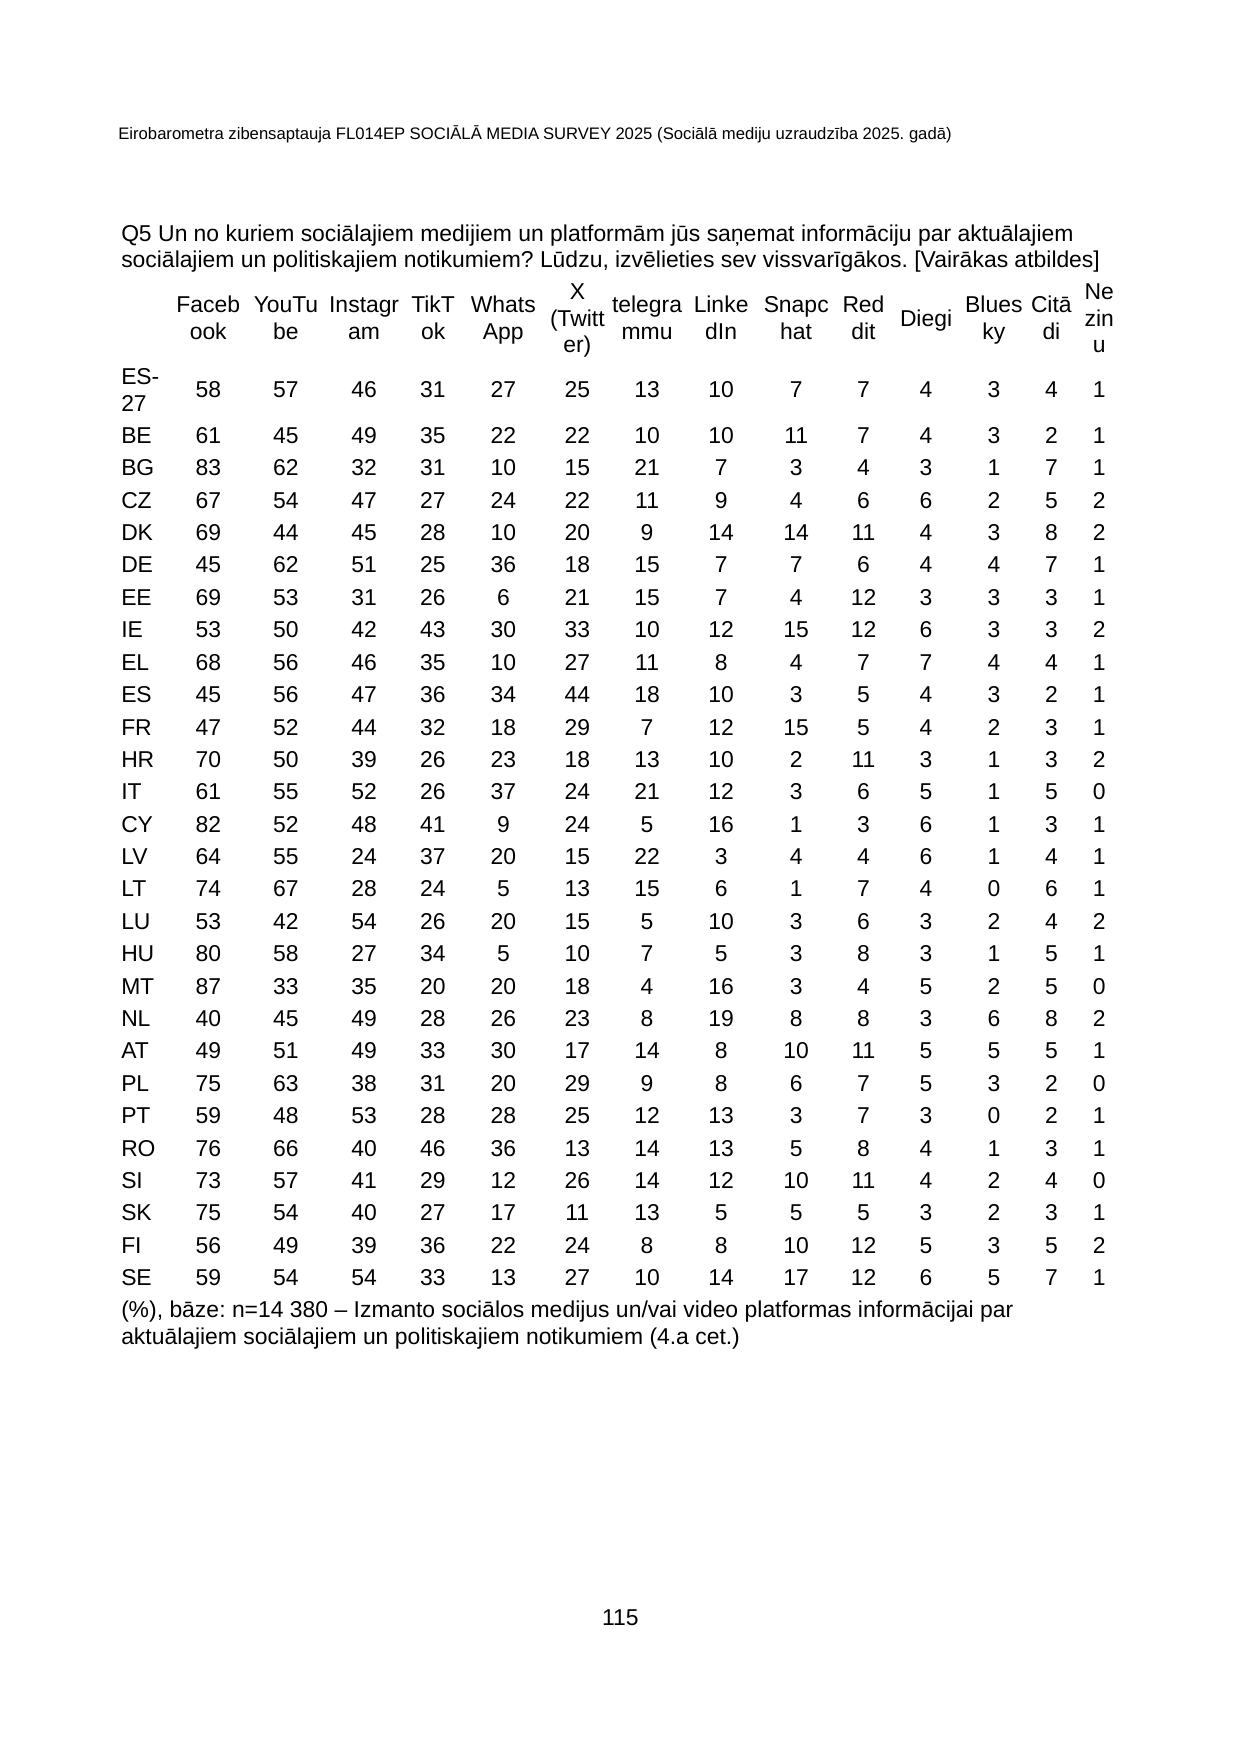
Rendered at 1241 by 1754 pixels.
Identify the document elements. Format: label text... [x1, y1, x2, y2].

table_cell Bluesky [960, 275, 1027, 360]
table_cell 27 [546, 646, 608, 678]
table_cell 15 [546, 451, 608, 484]
table_cell SI [118, 1164, 167, 1196]
table_cell DK [118, 516, 167, 548]
table_cell 6 [891, 613, 960, 646]
table_cell 31 [323, 581, 405, 613]
table_cell 21 [608, 775, 685, 808]
table_cell 53 [167, 613, 249, 646]
table_cell 34 [460, 678, 546, 710]
table_cell LV [118, 840, 167, 872]
table_cell 8 [685, 1067, 756, 1099]
table_cell NL [118, 1002, 167, 1034]
table_cell 10 [685, 743, 756, 775]
table_cell 29 [405, 1164, 460, 1196]
table_cell 40 [323, 1132, 405, 1164]
table_cell 7 [835, 1067, 891, 1099]
table_cell 0 [1076, 970, 1122, 1002]
table_cell 3 [756, 678, 835, 710]
table_cell 5 [460, 873, 546, 905]
table_cell 7 [685, 451, 756, 484]
table_cell 18 [460, 710, 546, 743]
table_cell 33 [405, 1034, 460, 1067]
table_cell HR [118, 743, 167, 775]
table_cell 5 [835, 710, 891, 743]
table_cell 47 [323, 678, 405, 710]
table_cell 13 [608, 1196, 685, 1229]
table_cell 49 [167, 1034, 249, 1067]
table_cell 7 [1027, 549, 1076, 581]
table_cell TikTok [405, 275, 460, 360]
table_cell 0 [960, 873, 1027, 905]
table_cell 10 [685, 905, 756, 937]
table_cell 8 [835, 1132, 891, 1164]
table_cell 27 [546, 1261, 608, 1293]
table_cell 28 [323, 873, 405, 905]
table_cell 22 [460, 1229, 546, 1261]
table_cell 52 [249, 710, 322, 743]
table_cell X (Twitter) [546, 275, 608, 360]
table_cell 58 [167, 360, 249, 419]
table_cell 2 [960, 970, 1027, 1002]
table_cell 49 [323, 419, 405, 451]
table_cell 20 [405, 970, 460, 1002]
table_cell 5 [960, 1261, 1027, 1293]
table_cell 46 [405, 1132, 460, 1164]
table_cell Nezinu [1076, 275, 1122, 360]
table_cell 10 [685, 678, 756, 710]
table_cell 20 [546, 516, 608, 548]
table_cell 2 [1027, 678, 1076, 710]
table_cell 6 [960, 1002, 1027, 1034]
table_cell 7 [756, 549, 835, 581]
table_cell 20 [460, 840, 546, 872]
table_cell 24 [546, 775, 608, 808]
table_cell 23 [460, 743, 546, 775]
table_cell 24 [460, 484, 546, 516]
table_cell 10 [608, 419, 685, 451]
table_cell 5 [756, 1132, 835, 1164]
table_cell 3 [756, 970, 835, 1002]
table_cell 61 [167, 775, 249, 808]
table_cell 10 [460, 516, 546, 548]
table_cell 45 [249, 419, 322, 451]
table_cell PL [118, 1067, 167, 1099]
table_cell 1 [1076, 549, 1122, 581]
table_cell 13 [546, 1132, 608, 1164]
table_cell 27 [405, 484, 460, 516]
table_cell 27 [405, 1196, 460, 1229]
table_cell 87 [167, 970, 249, 1002]
table_cell 6 [1027, 873, 1076, 905]
table_cell 25 [405, 549, 460, 581]
table_cell 26 [546, 1164, 608, 1196]
table_cell 1 [960, 937, 1027, 969]
table_cell LT [118, 873, 167, 905]
table_cell 5 [891, 1067, 960, 1099]
table_cell 41 [405, 808, 460, 840]
table_cell 75 [167, 1067, 249, 1099]
table_cell 2 [960, 905, 1027, 937]
table_cell 52 [323, 775, 405, 808]
table_cell 33 [405, 1261, 460, 1293]
table_cell 1 [1076, 1034, 1122, 1067]
table_cell 12 [608, 1099, 685, 1132]
table_cell 7 [835, 646, 891, 678]
table_cell 27 [323, 937, 405, 969]
table_cell 56 [167, 1229, 249, 1261]
table_cell 13 [685, 1132, 756, 1164]
table_cell 57 [249, 1164, 322, 1196]
table_cell 0 [1076, 1164, 1122, 1196]
table_cell 4 [891, 516, 960, 548]
table_cell 7 [835, 1099, 891, 1132]
table_cell 39 [323, 743, 405, 775]
table_header Q5 Un no kuriem sociālajiem medijiem un platformām jūs saņemat informāciju par aktuālajiem sociālajiem un politiskajiem notikumiem? Lūdzu, izvēlieties sev vissvarīgākos. [Vairākas atbildes] [118, 217, 1122, 275]
table_cell 28 [405, 1002, 460, 1034]
table_cell 43 [405, 613, 460, 646]
table_cell 48 [323, 808, 405, 840]
table_cell 25 [546, 1099, 608, 1132]
table_cell 59 [167, 1261, 249, 1293]
table_cell 2 [960, 1196, 1027, 1229]
table_cell 3 [891, 451, 960, 484]
table_cell 25 [546, 360, 608, 419]
table_cell 0 [1076, 775, 1122, 808]
table_cell 22 [546, 484, 608, 516]
table_cell 20 [460, 970, 546, 1002]
table_cell 6 [756, 1067, 835, 1099]
table_cell 26 [460, 1002, 546, 1034]
table_cell 5 [891, 970, 960, 1002]
table_cell 36 [405, 1229, 460, 1261]
table_cell 5 [1027, 484, 1076, 516]
table_cell 40 [167, 1002, 249, 1034]
table_cell 3 [960, 613, 1027, 646]
table_cell 5 [1027, 775, 1076, 808]
table_cell 15 [546, 840, 608, 872]
table_cell 12 [835, 1229, 891, 1261]
table_cell 46 [323, 646, 405, 678]
table_cell 27 [460, 360, 546, 419]
table_cell 80 [167, 937, 249, 969]
table_cell 58 [249, 937, 322, 969]
table_cell 12 [835, 581, 891, 613]
table_cell 44 [323, 710, 405, 743]
table_cell 8 [756, 1002, 835, 1034]
table_cell 11 [608, 646, 685, 678]
table_cell 51 [249, 1034, 322, 1067]
table_cell 3 [1027, 1196, 1076, 1229]
table_cell 17 [756, 1261, 835, 1293]
table_cell 4 [891, 360, 960, 419]
table_cell 18 [546, 743, 608, 775]
table_cell 2 [1076, 484, 1122, 516]
table_cell 1 [1076, 808, 1122, 840]
table_cell 30 [460, 1034, 546, 1067]
table_cell 36 [460, 1132, 546, 1164]
table_cell 4 [835, 970, 891, 1002]
table_cell 75 [167, 1196, 249, 1229]
table_cell 55 [249, 775, 322, 808]
table_cell 45 [249, 1002, 322, 1034]
table_cell 53 [249, 581, 322, 613]
table_cell IE [118, 613, 167, 646]
table_cell 16 [685, 808, 756, 840]
table_cell 5 [835, 1196, 891, 1229]
table_cell 37 [460, 775, 546, 808]
table_cell 8 [685, 1034, 756, 1067]
table_cell 11 [835, 1164, 891, 1196]
table_cell 5 [608, 905, 685, 937]
table_cell 13 [460, 1261, 546, 1293]
table_cell 5 [960, 1034, 1027, 1067]
table_cell 12 [685, 1164, 756, 1196]
table_cell 53 [167, 905, 249, 937]
table_cell 26 [405, 743, 460, 775]
table_cell 1 [1076, 1132, 1122, 1164]
table_cell 8 [835, 1002, 891, 1034]
table_cell 13 [608, 743, 685, 775]
table_cell 3 [960, 1229, 1027, 1261]
table_cell 7 [835, 419, 891, 451]
table_cell 4 [608, 970, 685, 1002]
table_cell 18 [546, 549, 608, 581]
table_cell 73 [167, 1164, 249, 1196]
table_cell 12 [835, 613, 891, 646]
table_cell 24 [546, 1229, 608, 1261]
table_cell 4 [891, 1132, 960, 1164]
table_cell 4 [1027, 840, 1076, 872]
table_cell 2 [756, 743, 835, 775]
table_cell 11 [756, 419, 835, 451]
table_cell 3 [1027, 743, 1076, 775]
table_cell 1 [1076, 581, 1122, 613]
table_cell 35 [323, 970, 405, 1002]
table_cell 47 [167, 710, 249, 743]
table_cell 9 [685, 484, 756, 516]
table_cell 24 [546, 808, 608, 840]
table_cell 3 [960, 419, 1027, 451]
table_cell WhatsApp [460, 275, 546, 360]
table_cell 13 [546, 873, 608, 905]
table_cell 3 [756, 451, 835, 484]
table_cell 10 [546, 937, 608, 969]
table_cell 3 [891, 1002, 960, 1034]
table_cell 6 [891, 1261, 960, 1293]
table_cell telegrammu [608, 275, 685, 360]
table_cell 35 [405, 419, 460, 451]
table_cell 1 [1076, 646, 1122, 678]
table_cell 4 [891, 873, 960, 905]
table_cell 1 [960, 840, 1027, 872]
table_cell 6 [460, 581, 546, 613]
table_cell 1 [1076, 678, 1122, 710]
table_cell 15 [756, 613, 835, 646]
table_cell 42 [249, 905, 322, 937]
table_cell 8 [835, 937, 891, 969]
table_cell 49 [249, 1229, 322, 1261]
table_cell 36 [405, 678, 460, 710]
table_cell 21 [546, 581, 608, 613]
table_cell FR [118, 710, 167, 743]
table_cell 6 [835, 484, 891, 516]
table_cell 61 [167, 419, 249, 451]
table_cell 4 [835, 451, 891, 484]
table_cell 56 [249, 646, 322, 678]
table_cell 10 [756, 1229, 835, 1261]
table_cell 22 [608, 840, 685, 872]
table_cell 3 [1027, 808, 1076, 840]
table_cell 1 [1076, 840, 1122, 872]
table_cell 5 [1027, 1229, 1076, 1261]
table_cell 11 [608, 484, 685, 516]
table_cell 1 [1076, 1196, 1122, 1229]
table_cell 68 [167, 646, 249, 678]
table_cell 14 [608, 1164, 685, 1196]
table_cell 57 [249, 360, 322, 419]
table_cell PT [118, 1099, 167, 1132]
table_cell 69 [167, 516, 249, 548]
table_cell 4 [1027, 646, 1076, 678]
table_cell 17 [460, 1196, 546, 1229]
table_cell 3 [756, 775, 835, 808]
table_cell 33 [546, 613, 608, 646]
table_cell 3 [1027, 710, 1076, 743]
table_cell CZ [118, 484, 167, 516]
table_cell 3 [960, 581, 1027, 613]
table_cell 3 [756, 905, 835, 937]
table_cell SK [118, 1196, 167, 1229]
table_cell 64 [167, 840, 249, 872]
table_cell 26 [405, 581, 460, 613]
table_cell ES-27 [118, 360, 167, 419]
table_cell 7 [1027, 451, 1076, 484]
table_cell 7 [835, 360, 891, 419]
table_cell 10 [608, 613, 685, 646]
table_cell EE [118, 581, 167, 613]
table_cell 1 [1076, 360, 1122, 419]
table_cell 3 [891, 1196, 960, 1229]
table_cell 5 [1027, 1034, 1076, 1067]
table_cell 3 [1027, 581, 1076, 613]
table_cell 8 [1027, 1002, 1076, 1034]
table_cell 54 [323, 1261, 405, 1293]
table_cell LU [118, 905, 167, 937]
table_cell 76 [167, 1132, 249, 1164]
table_cell 7 [608, 710, 685, 743]
table_cell 5 [756, 1196, 835, 1229]
table_cell 3 [891, 1099, 960, 1132]
table_cell 44 [249, 516, 322, 548]
table_cell 2 [960, 484, 1027, 516]
table_cell 3 [960, 360, 1027, 419]
table_cell 4 [891, 1164, 960, 1196]
table_cell 5 [685, 937, 756, 969]
table_cell 15 [546, 905, 608, 937]
table_cell 30 [460, 613, 546, 646]
table_cell 9 [460, 808, 546, 840]
table_cell 45 [167, 549, 249, 581]
table_cell 2 [960, 710, 1027, 743]
table_cell 3 [891, 743, 960, 775]
table_cell 54 [249, 1196, 322, 1229]
table_cell 45 [167, 678, 249, 710]
table_cell 49 [323, 1002, 405, 1034]
table_cell Diegi [891, 275, 960, 360]
table_cell 1 [1076, 710, 1122, 743]
table_cell 62 [249, 549, 322, 581]
table_cell 15 [608, 549, 685, 581]
table_cell 4 [891, 710, 960, 743]
table_cell RO [118, 1132, 167, 1164]
table_cell 63 [249, 1067, 322, 1099]
table_cell 15 [756, 710, 835, 743]
table_cell 10 [608, 1261, 685, 1293]
table_cell 1 [960, 1132, 1027, 1164]
table_cell EL [118, 646, 167, 678]
table_cell 50 [249, 743, 322, 775]
table_cell 2 [1076, 1002, 1122, 1034]
table_cell 47 [323, 484, 405, 516]
table_cell 3 [960, 516, 1027, 548]
table_cell 48 [249, 1099, 322, 1132]
table_cell 3 [835, 808, 891, 840]
table_cell 12 [460, 1164, 546, 1196]
table_cell 69 [167, 581, 249, 613]
table_cell DE [118, 549, 167, 581]
table_cell 1 [960, 451, 1027, 484]
table_cell 1 [1076, 1099, 1122, 1132]
table_cell 6 [835, 905, 891, 937]
table_cell 2 [1027, 419, 1076, 451]
table_cell 29 [546, 710, 608, 743]
table_cell 33 [249, 970, 322, 1002]
table_cell 0 [960, 1099, 1027, 1132]
table_cell 7 [835, 873, 891, 905]
table_cell SE [118, 1261, 167, 1293]
table_cell 12 [685, 613, 756, 646]
table_cell 22 [546, 419, 608, 451]
table_cell FI [118, 1229, 167, 1261]
table_cell 55 [249, 840, 322, 872]
table_cell 5 [608, 808, 685, 840]
table_cell 1 [1076, 419, 1122, 451]
table_cell 2 [1027, 1099, 1076, 1132]
table_cell 5 [891, 1034, 960, 1067]
table_cell 3 [960, 678, 1027, 710]
table_cell 67 [249, 873, 322, 905]
table_cell 18 [608, 678, 685, 710]
table_cell 26 [405, 775, 460, 808]
table_cell 15 [608, 873, 685, 905]
table_cell 54 [323, 905, 405, 937]
table_cell 49 [323, 1034, 405, 1067]
table_cell 4 [835, 840, 891, 872]
table_cell 10 [756, 1034, 835, 1067]
table_cell 62 [249, 451, 322, 484]
table_cell Snapchat [756, 275, 835, 360]
table_cell 32 [323, 451, 405, 484]
table_cell 3 [891, 937, 960, 969]
table_cell 12 [685, 775, 756, 808]
table_cell 11 [835, 516, 891, 548]
table_cell 12 [685, 710, 756, 743]
table_cell 51 [323, 549, 405, 581]
table_cell 4 [1027, 905, 1076, 937]
table_cell 4 [960, 646, 1027, 678]
table_cell 4 [1027, 360, 1076, 419]
table_cell 31 [405, 360, 460, 419]
table_cell 10 [756, 1164, 835, 1196]
table_cell 56 [249, 678, 322, 710]
table_cell 10 [460, 451, 546, 484]
table_cell 67 [167, 484, 249, 516]
table_cell LinkedIn [685, 275, 756, 360]
table_cell 66 [249, 1132, 322, 1164]
table_cell 7 [756, 360, 835, 419]
table_cell 20 [460, 1067, 546, 1099]
table_cell 5 [891, 1229, 960, 1261]
table_cell 52 [249, 808, 322, 840]
table_cell 3 [1027, 613, 1076, 646]
table_cell 5 [1027, 937, 1076, 969]
table_cell 15 [608, 581, 685, 613]
table_cell 59 [167, 1099, 249, 1132]
table_cell 7 [685, 581, 756, 613]
table_cell 4 [960, 549, 1027, 581]
table_cell 12 [835, 1261, 891, 1293]
table_cell 46 [323, 360, 405, 419]
table_cell 1 [756, 873, 835, 905]
table_cell 1 [960, 808, 1027, 840]
table_cell 4 [756, 484, 835, 516]
table_cell 23 [546, 1002, 608, 1034]
table_cell 54 [249, 484, 322, 516]
table_cell 7 [1027, 1261, 1076, 1293]
table_cell 5 [835, 678, 891, 710]
table_cell 26 [405, 905, 460, 937]
table_cell 18 [546, 970, 608, 1002]
table_cell 3 [891, 905, 960, 937]
table_cell 1 [960, 743, 1027, 775]
table_cell 17 [546, 1034, 608, 1067]
table_cell 11 [835, 1034, 891, 1067]
table_cell 13 [608, 360, 685, 419]
table_cell 31 [405, 1067, 460, 1099]
table_cell 42 [323, 613, 405, 646]
table_cell [118, 275, 167, 360]
table_cell 7 [608, 937, 685, 969]
table_cell 6 [891, 808, 960, 840]
table_cell 54 [249, 1261, 322, 1293]
table_cell 2 [1076, 613, 1122, 646]
table_cell YouTube [249, 275, 322, 360]
table_cell 53 [323, 1099, 405, 1132]
table_cell 34 [405, 937, 460, 969]
table_cell 10 [685, 360, 756, 419]
table_cell 5 [460, 937, 546, 969]
table_cell 10 [460, 646, 546, 678]
table_cell 39 [323, 1229, 405, 1261]
table_cell 24 [323, 840, 405, 872]
table_cell 11 [546, 1196, 608, 1229]
table_cell 35 [405, 646, 460, 678]
table_cell 2 [1076, 516, 1122, 548]
table_cell 8 [685, 646, 756, 678]
table_cell 29 [546, 1067, 608, 1099]
table_cell 1 [1076, 937, 1122, 969]
table_cell 28 [460, 1099, 546, 1132]
table_cell 1 [1076, 451, 1122, 484]
table_cell 3 [756, 1099, 835, 1132]
table_cell 82 [167, 808, 249, 840]
table_cell IT [118, 775, 167, 808]
table_cell 8 [685, 1229, 756, 1261]
table_cell 8 [608, 1002, 685, 1034]
table_cell CY [118, 808, 167, 840]
table_cell 20 [460, 905, 546, 937]
table_cell 7 [685, 549, 756, 581]
table_cell 70 [167, 743, 249, 775]
table_cell ES [118, 678, 167, 710]
table_cell 8 [1027, 516, 1076, 548]
table_cell 16 [685, 970, 756, 1002]
table_cell 36 [460, 549, 546, 581]
table_cell 6 [891, 484, 960, 516]
table_cell 4 [891, 678, 960, 710]
table_cell 3 [960, 1067, 1027, 1099]
table_cell 31 [405, 451, 460, 484]
table_cell 1 [1076, 1261, 1122, 1293]
table_cell 28 [405, 1099, 460, 1132]
table_cell HU [118, 937, 167, 969]
table_cell 4 [756, 581, 835, 613]
table_cell AT [118, 1034, 167, 1067]
table_cell 6 [685, 873, 756, 905]
table_cell 6 [891, 840, 960, 872]
table_cell Reddit [835, 275, 891, 360]
table_cell 19 [685, 1002, 756, 1034]
table_cell 3 [1027, 1132, 1076, 1164]
table_cell (%), bāze: n=14 380 – Izmanto sociālos medijus un/vai video platformas informācijai par aktuālajiem sociālajiem un politiskajiem notikumiem (4.a cet.) [118, 1294, 1122, 1352]
table_cell 13 [685, 1099, 756, 1132]
table_cell 2 [1076, 743, 1122, 775]
table_cell 2 [1076, 905, 1122, 937]
table_cell 38 [323, 1067, 405, 1099]
table_cell 3 [891, 581, 960, 613]
table_cell 4 [756, 646, 835, 678]
table_cell 83 [167, 451, 249, 484]
table_cell 6 [835, 775, 891, 808]
table_cell 0 [1076, 1067, 1122, 1099]
table_cell 14 [756, 516, 835, 548]
table_cell 74 [167, 873, 249, 905]
table_cell 32 [405, 710, 460, 743]
table_cell 41 [323, 1164, 405, 1196]
table_cell 28 [405, 516, 460, 548]
table_cell 4 [756, 840, 835, 872]
table_cell Instagram [323, 275, 405, 360]
table_cell 14 [608, 1132, 685, 1164]
table_cell 2 [1027, 1067, 1076, 1099]
table_cell 9 [608, 516, 685, 548]
table_cell 2 [1076, 1229, 1122, 1261]
table_cell 5 [1027, 970, 1076, 1002]
table_cell 3 [756, 937, 835, 969]
table_cell 44 [546, 678, 608, 710]
table_cell 7 [891, 646, 960, 678]
table_cell MT [118, 970, 167, 1002]
table_cell 22 [460, 419, 546, 451]
table_cell BE [118, 419, 167, 451]
table_cell 3 [685, 840, 756, 872]
table_cell 2 [960, 1164, 1027, 1196]
table_cell 14 [685, 1261, 756, 1293]
table_cell 8 [608, 1229, 685, 1261]
table_cell 4 [1027, 1164, 1076, 1196]
table_cell 1 [756, 808, 835, 840]
table_cell 5 [891, 775, 960, 808]
table_cell 24 [405, 873, 460, 905]
table_cell Citādi [1027, 275, 1076, 360]
table_cell 4 [891, 549, 960, 581]
table_cell 5 [685, 1196, 756, 1229]
table_cell 40 [323, 1196, 405, 1229]
table_cell 14 [685, 516, 756, 548]
table_cell 9 [608, 1067, 685, 1099]
table_cell 4 [891, 419, 960, 451]
table_cell 50 [249, 613, 322, 646]
table_cell 1 [960, 775, 1027, 808]
table_cell BG [118, 451, 167, 484]
table_cell 1 [1076, 873, 1122, 905]
table_cell 11 [835, 743, 891, 775]
table_cell 14 [608, 1034, 685, 1067]
table_cell 21 [608, 451, 685, 484]
table_cell 10 [685, 419, 756, 451]
table_cell 37 [405, 840, 460, 872]
table_cell 6 [835, 549, 891, 581]
table_cell 45 [323, 516, 405, 548]
table_cell Facebook [167, 275, 249, 360]
